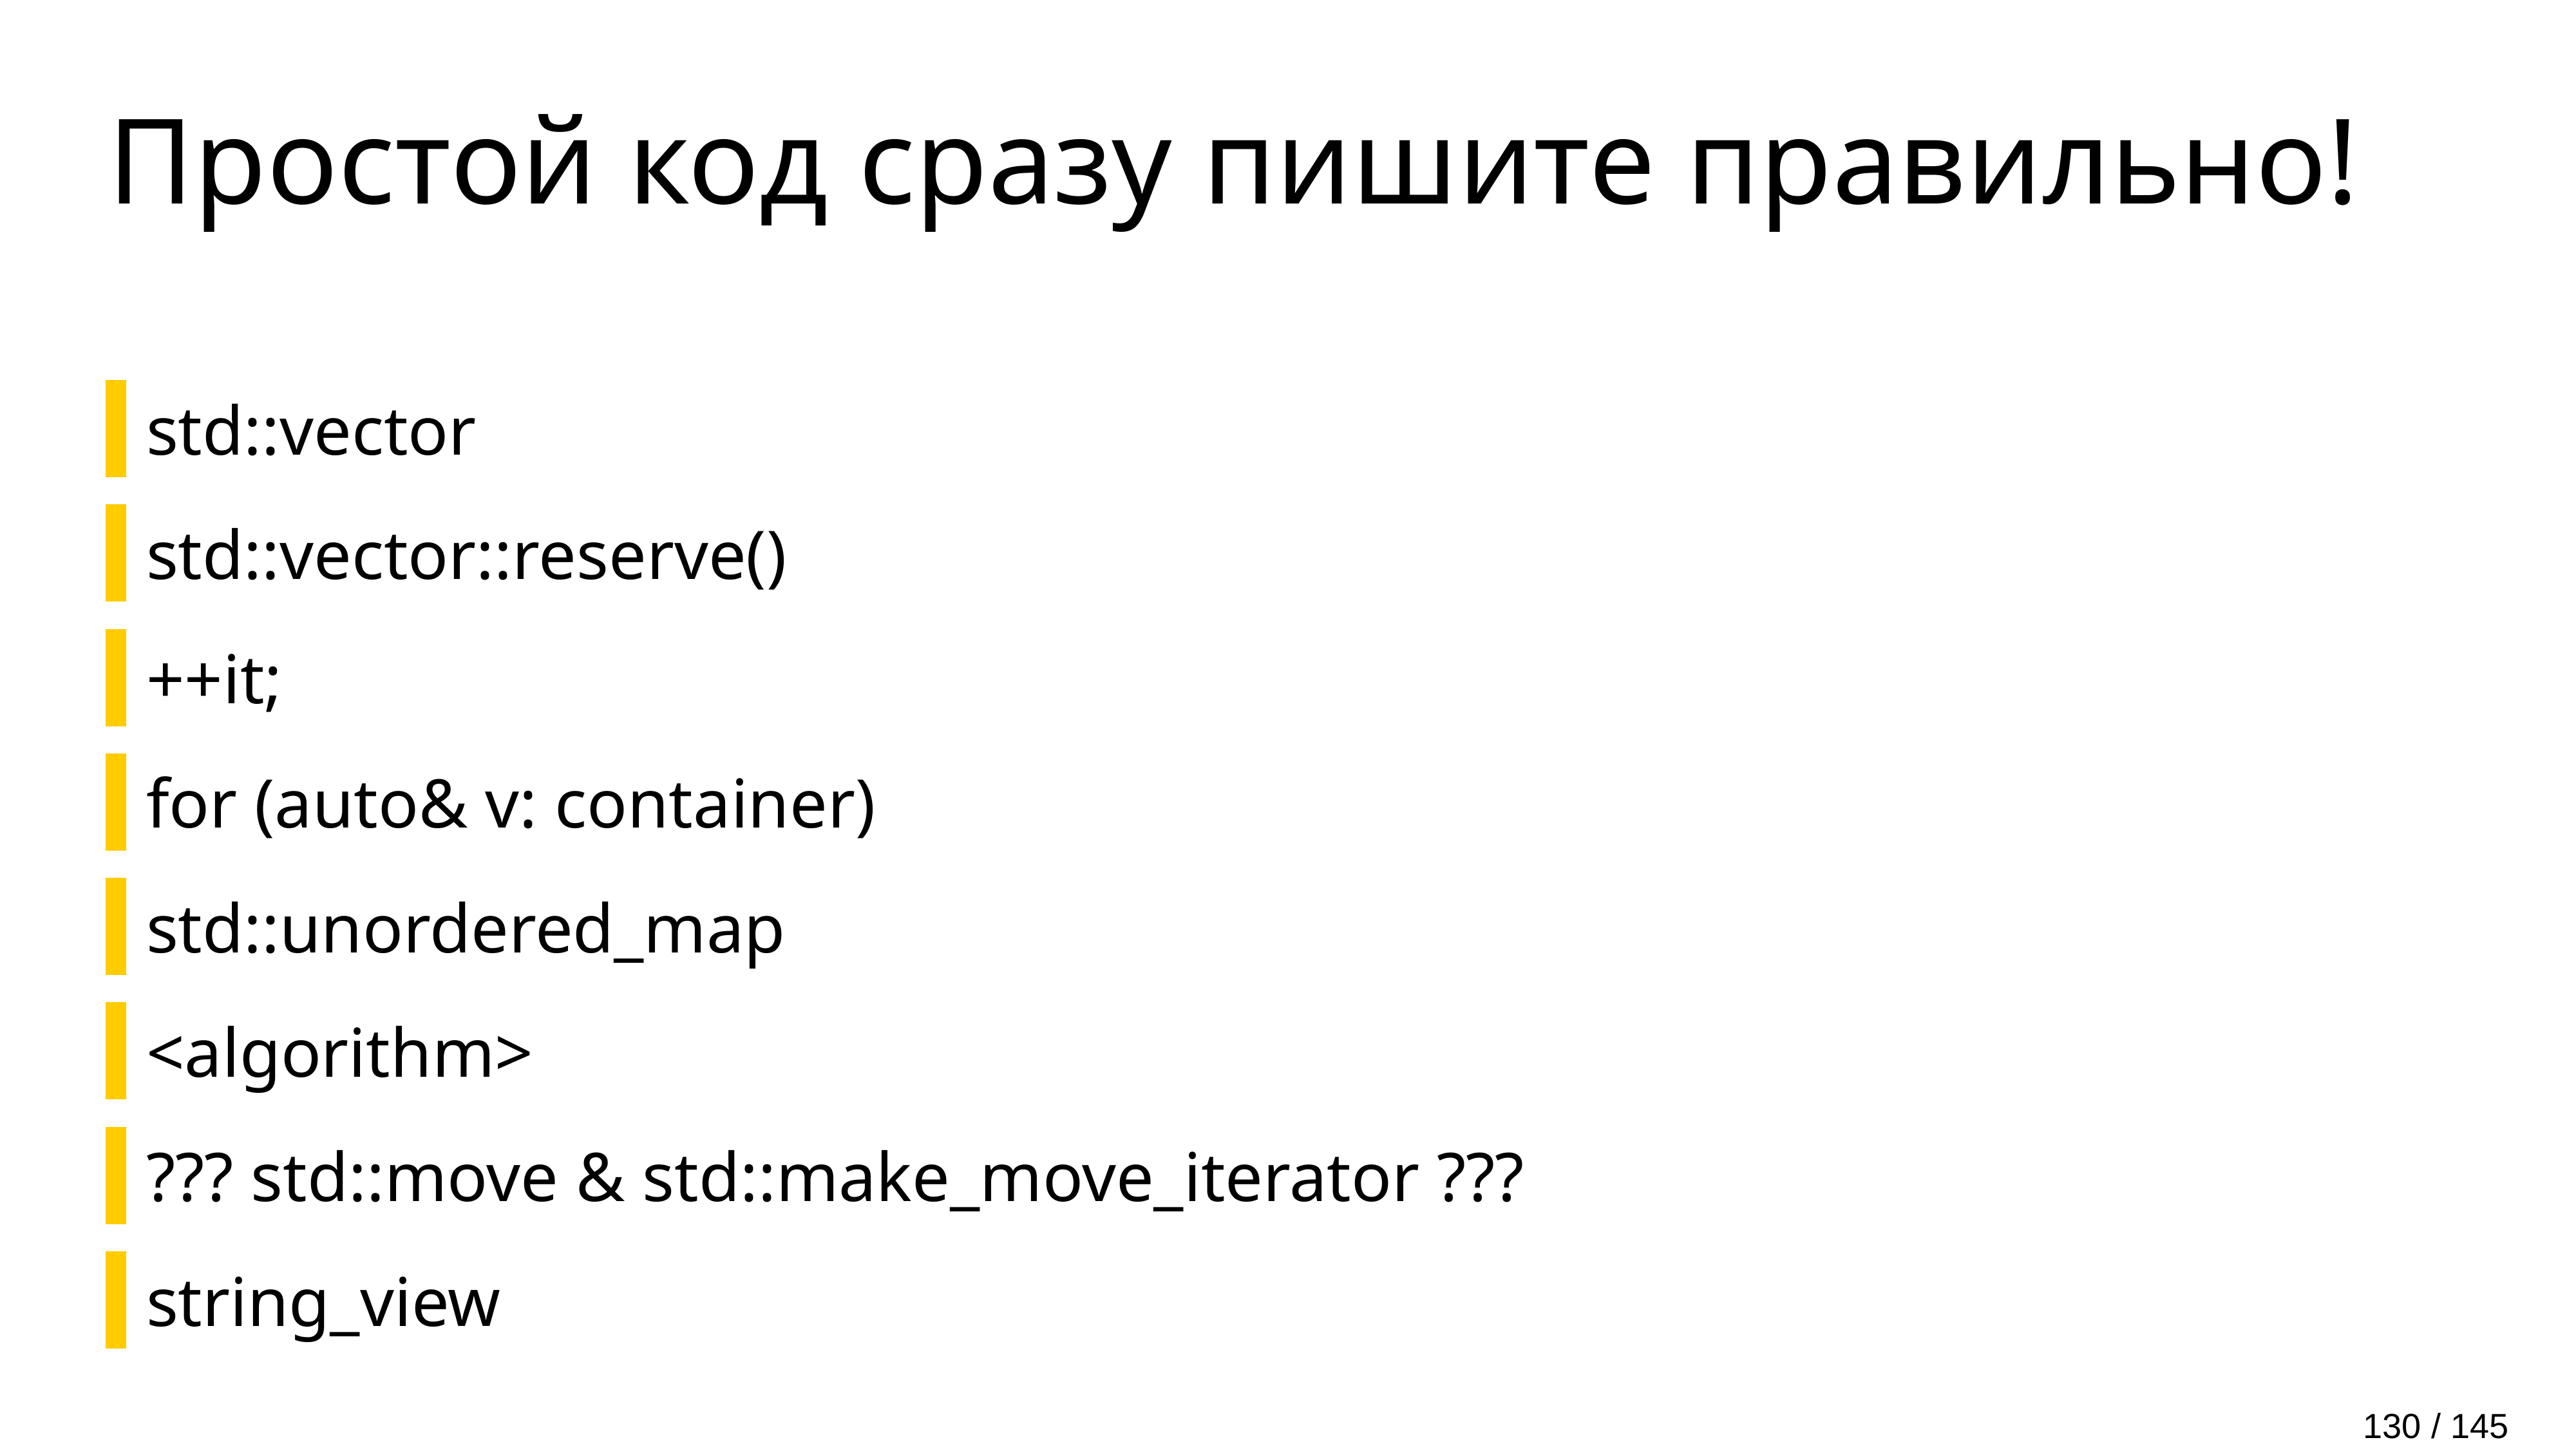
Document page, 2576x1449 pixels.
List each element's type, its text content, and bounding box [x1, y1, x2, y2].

text_box std::vector std::vector::reserve() ++it; for (auto& v: container) std::unordered_map <algorithm> ??? std::move & std::make_move_iterator ??? string_view [96, 364, 2512, 1419]
title Простой код сразу пишите правильно! [108, 80, 2468, 242]
text_box <number> / 145 [2353, 1402, 2576, 1449]
